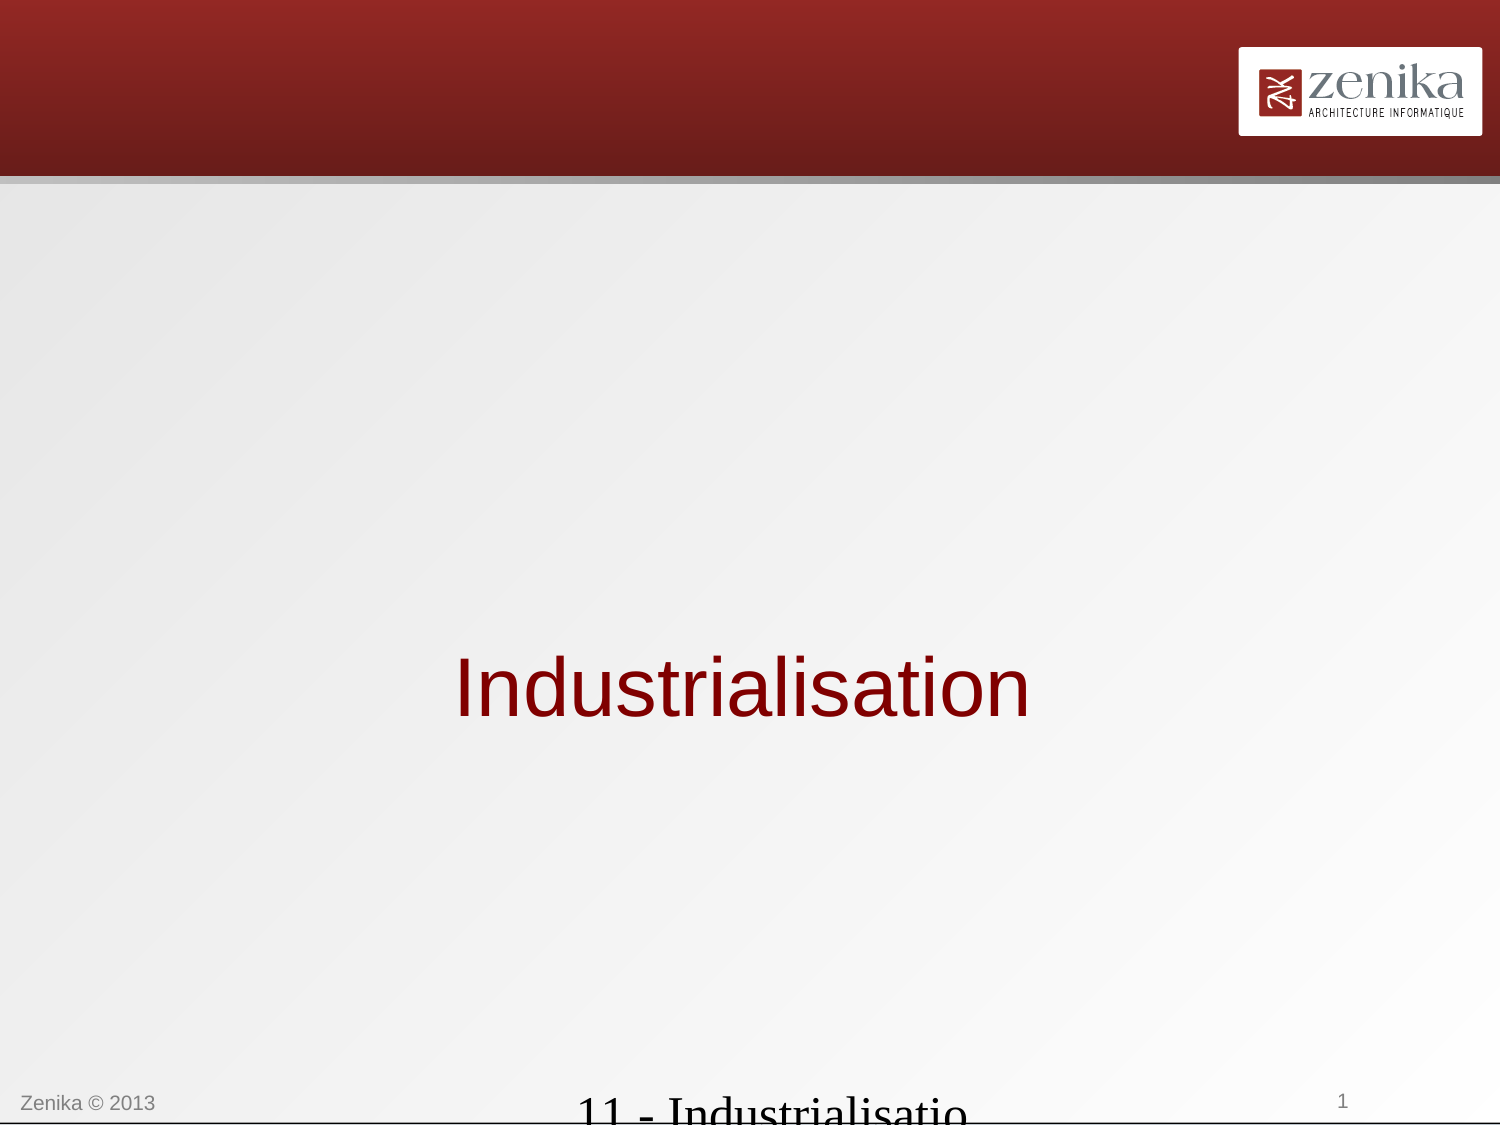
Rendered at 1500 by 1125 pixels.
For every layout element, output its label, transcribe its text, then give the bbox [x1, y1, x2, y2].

picture [1257, 58, 1464, 125]
subtitle Industrialisation [50, 249, 1435, 1079]
